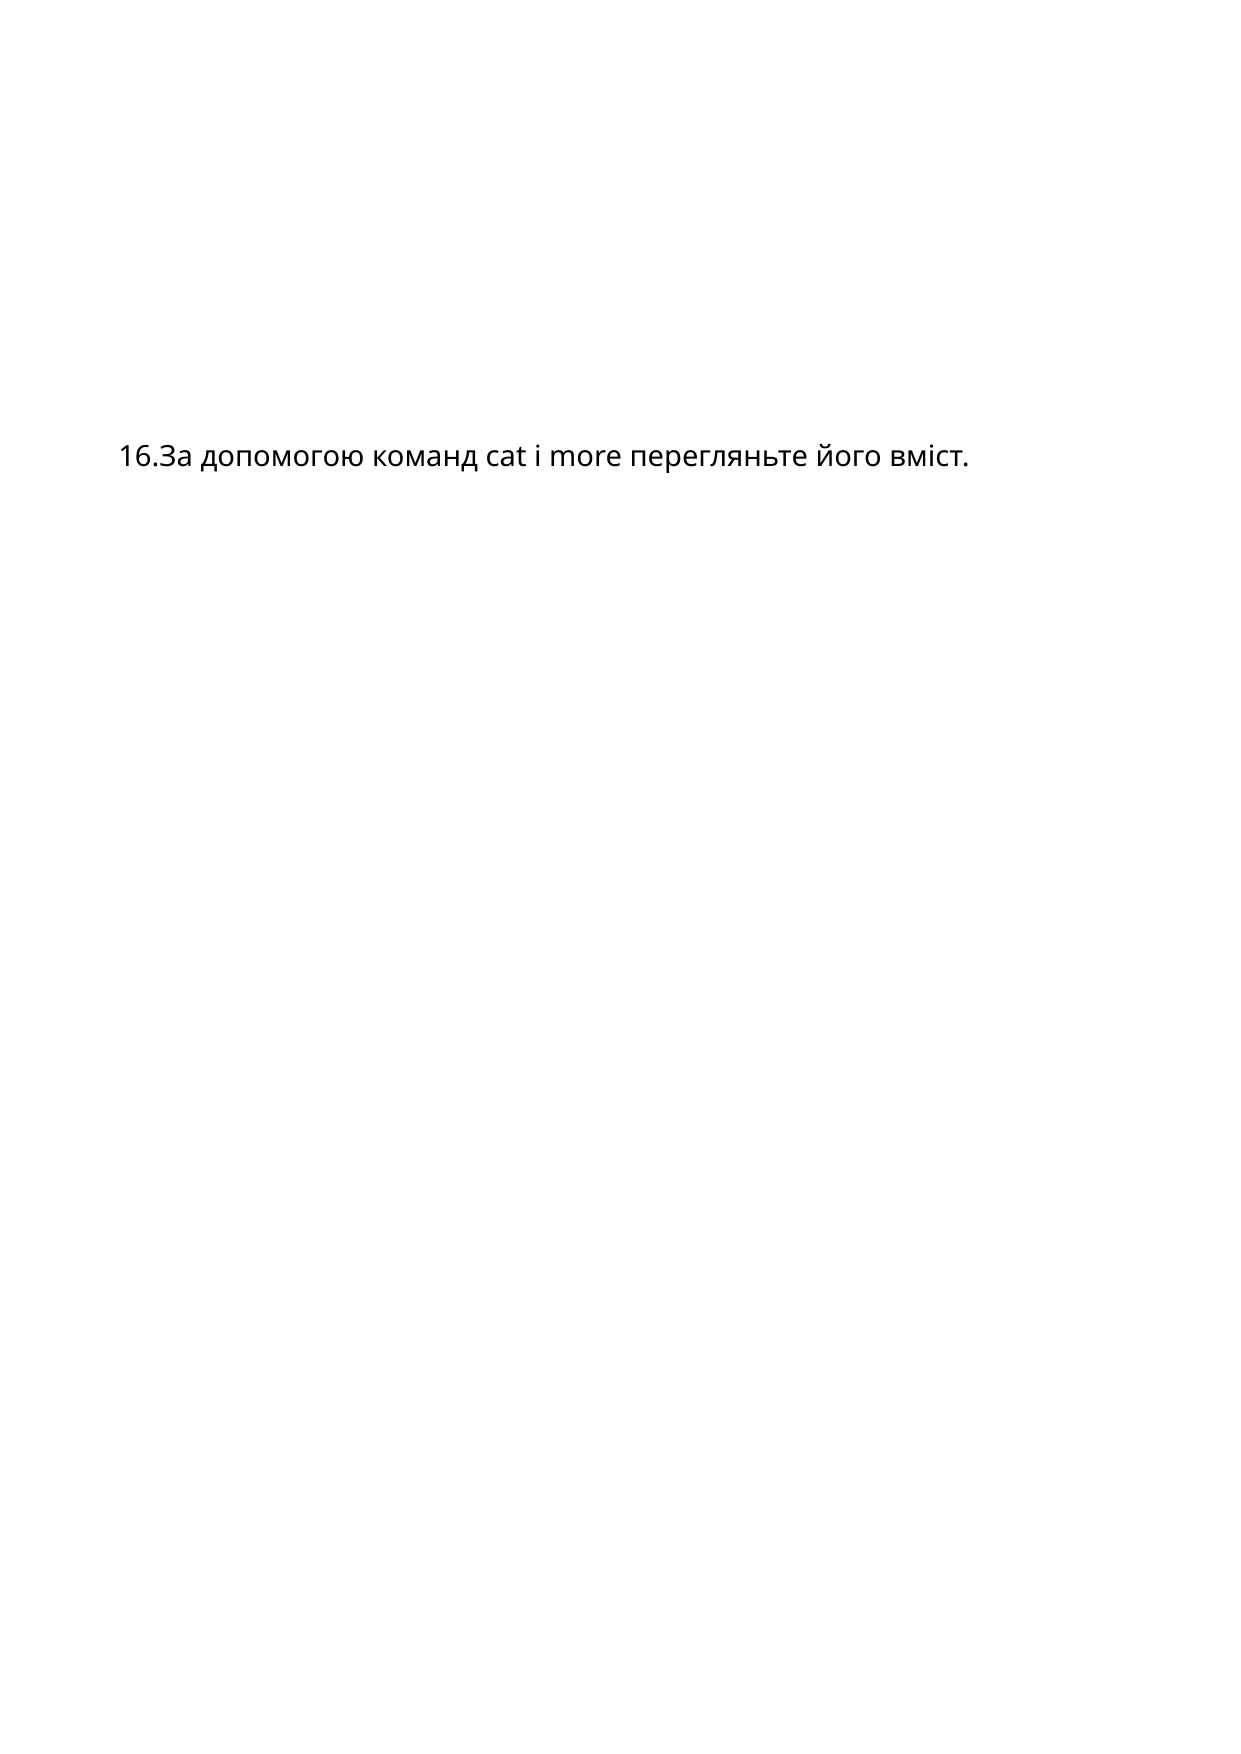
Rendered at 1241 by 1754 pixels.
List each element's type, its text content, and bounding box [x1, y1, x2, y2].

text 16.За допомогою команд cat і more перегляньте його вміст. [118, 436, 1122, 475]
